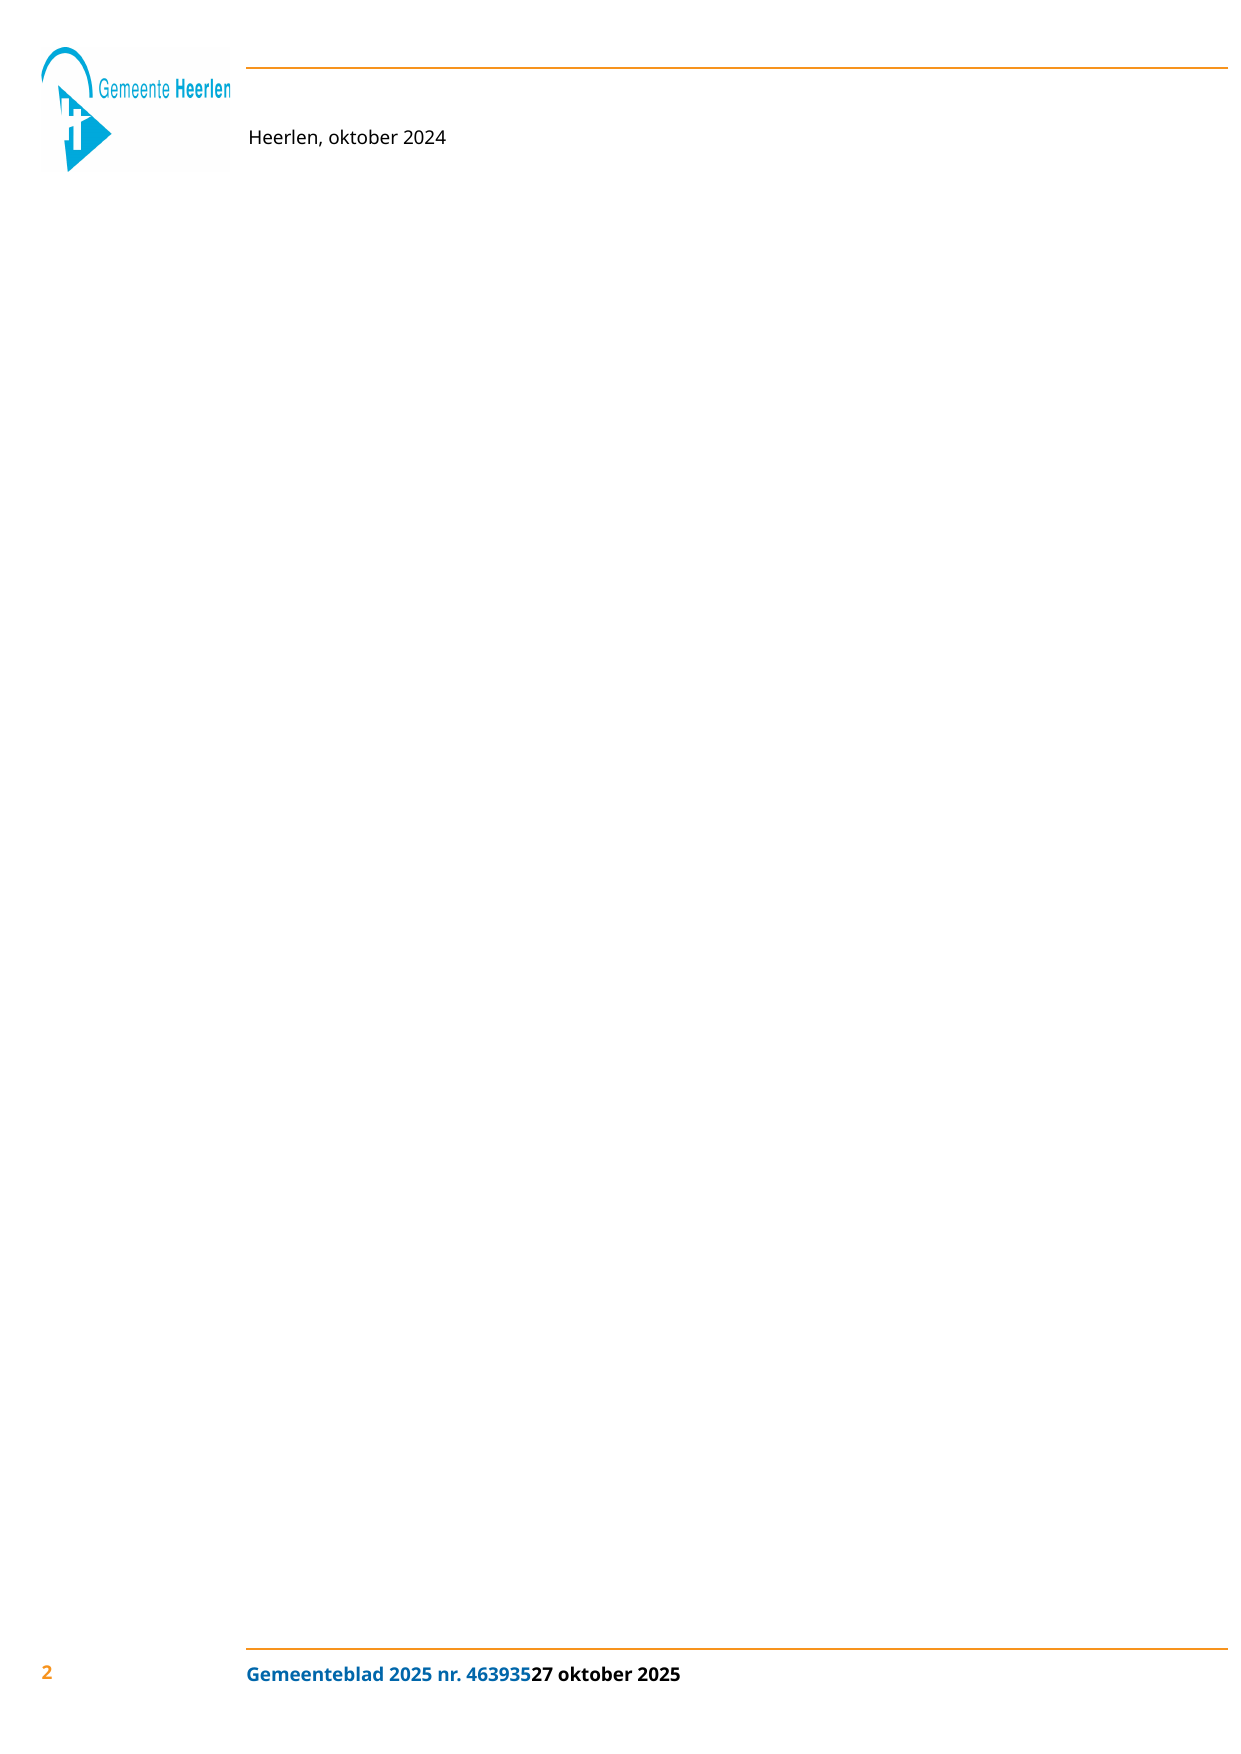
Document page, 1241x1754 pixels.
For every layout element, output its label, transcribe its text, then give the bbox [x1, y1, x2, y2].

text Heerlen, oktober 2024 [248, 124, 1152, 150]
picture [41, 47, 59, 70]
picture [41, 47, 231, 172]
